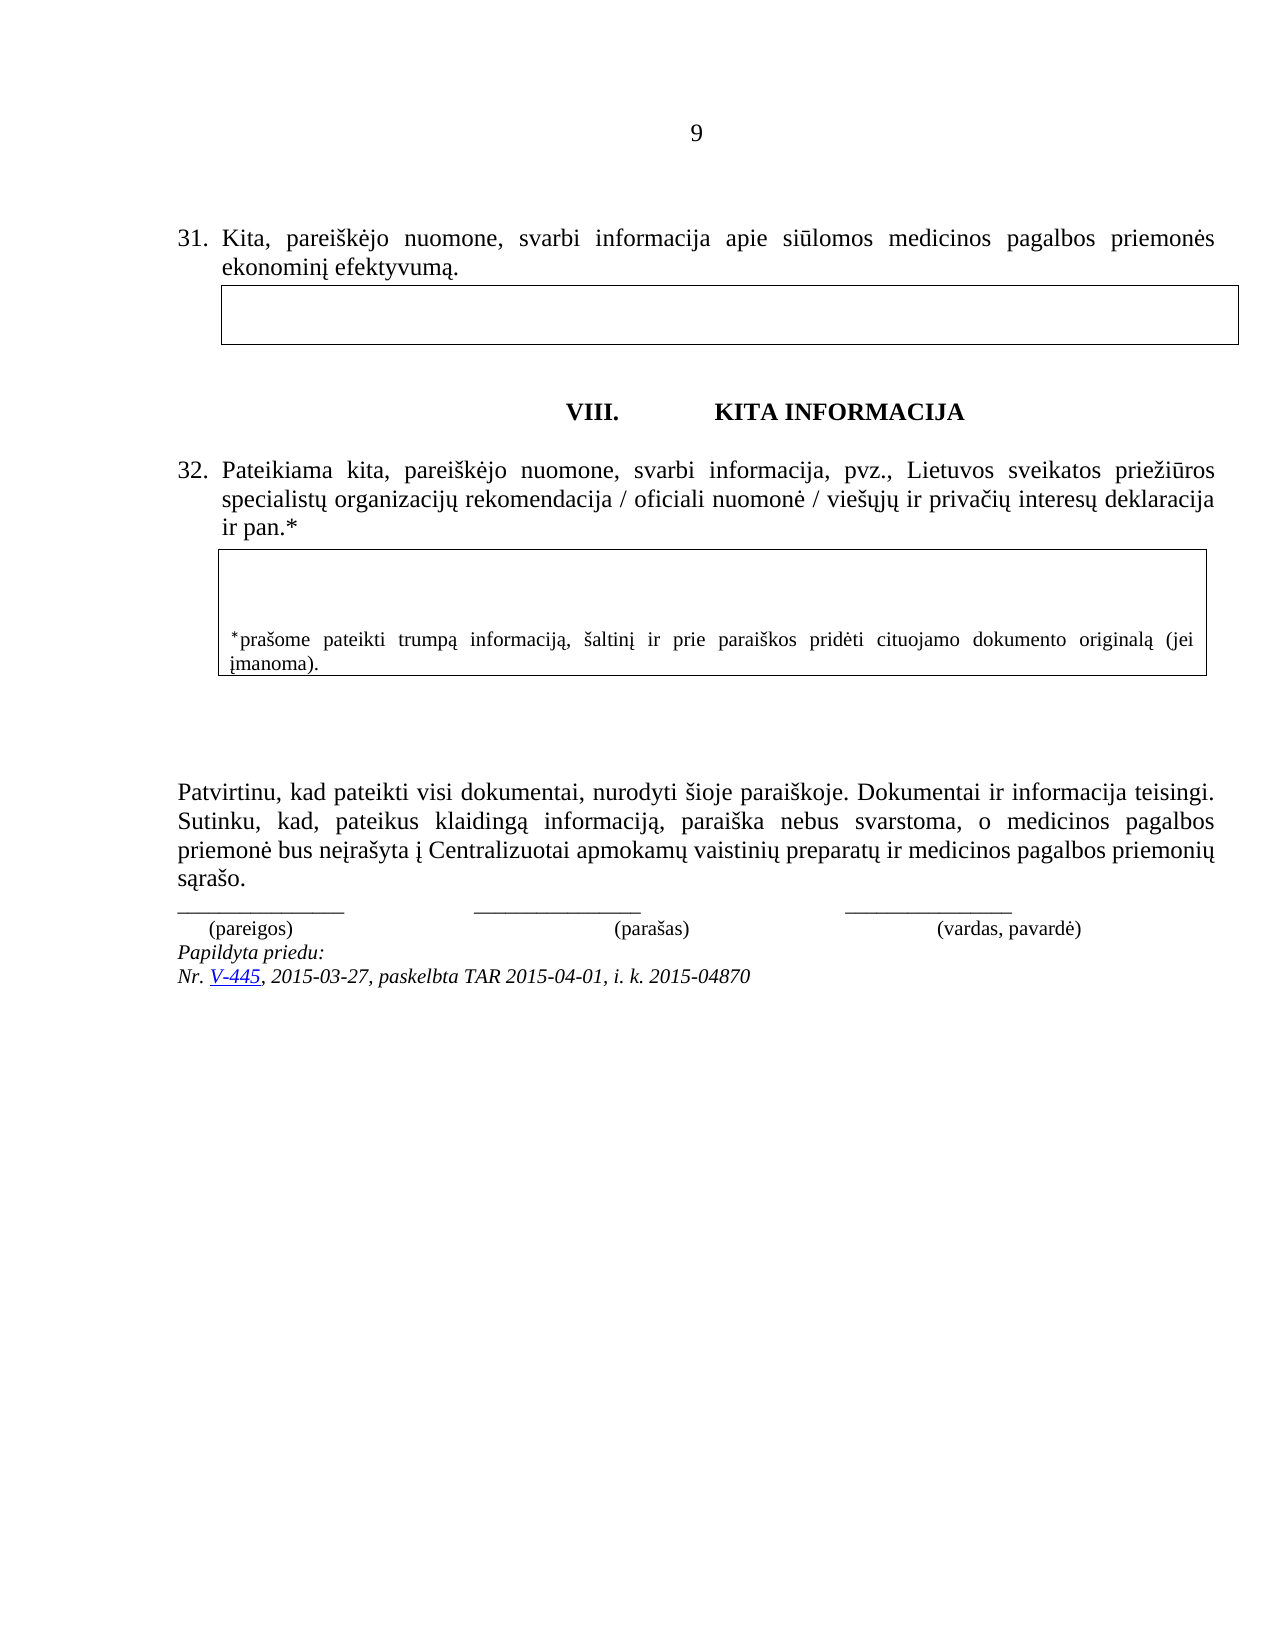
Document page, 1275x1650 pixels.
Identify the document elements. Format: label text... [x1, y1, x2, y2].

text VIII. KITA INFORMACIJA [315, 397, 1216, 426]
text 31. Kita, pareiškėjo nuomone, svarbi informacija apie siūlomos medicinos pagalbos priemonės ekonominį efektyvumą. [177, 223, 1216, 281]
text Papildyta priedu: [177, 940, 1216, 964]
table_header *prašome pateikti trumpą informaciją, šaltinį ir prie paraiškos pridėti cituojamo dokumento originalą (jei įmanoma). [219, 550, 1206, 675]
text (pareigos) (parašas) (vardas, pavardė) [177, 916, 1216, 940]
text Patvirtinu, kad pateikti visi dokumentai, nurodyti šioje paraiškoje. Dokumentai ir informacija teisingi. Sutinku, kad, pateikus klaidingą informaciją, paraiška nebus svarstoma, o medicinos pagalbos priemonė bus neįrašyta į Centralizuotai apmokamų vaistinių preparatų ir medicinos pagalbos priemonių sąrašo. [177, 777, 1216, 892]
table_header [222, 286, 1238, 344]
text Nr. V-445, 2015-03-27, paskelbta TAR 2015-04-01, i. k. 2015-04870 [177, 964, 1216, 988]
text ________________ ________________ ________________ [177, 892, 1216, 916]
text 32. Pateikiama kita, pareiškėjo nuomone, svarbi informacija, pvz., Lietuvos sveikatos priežiūros specialistų organizacijų rekomendacija / oficiali nuomonė / viešųjų ir privačių interesų deklaracija ir pan.* [177, 455, 1216, 541]
